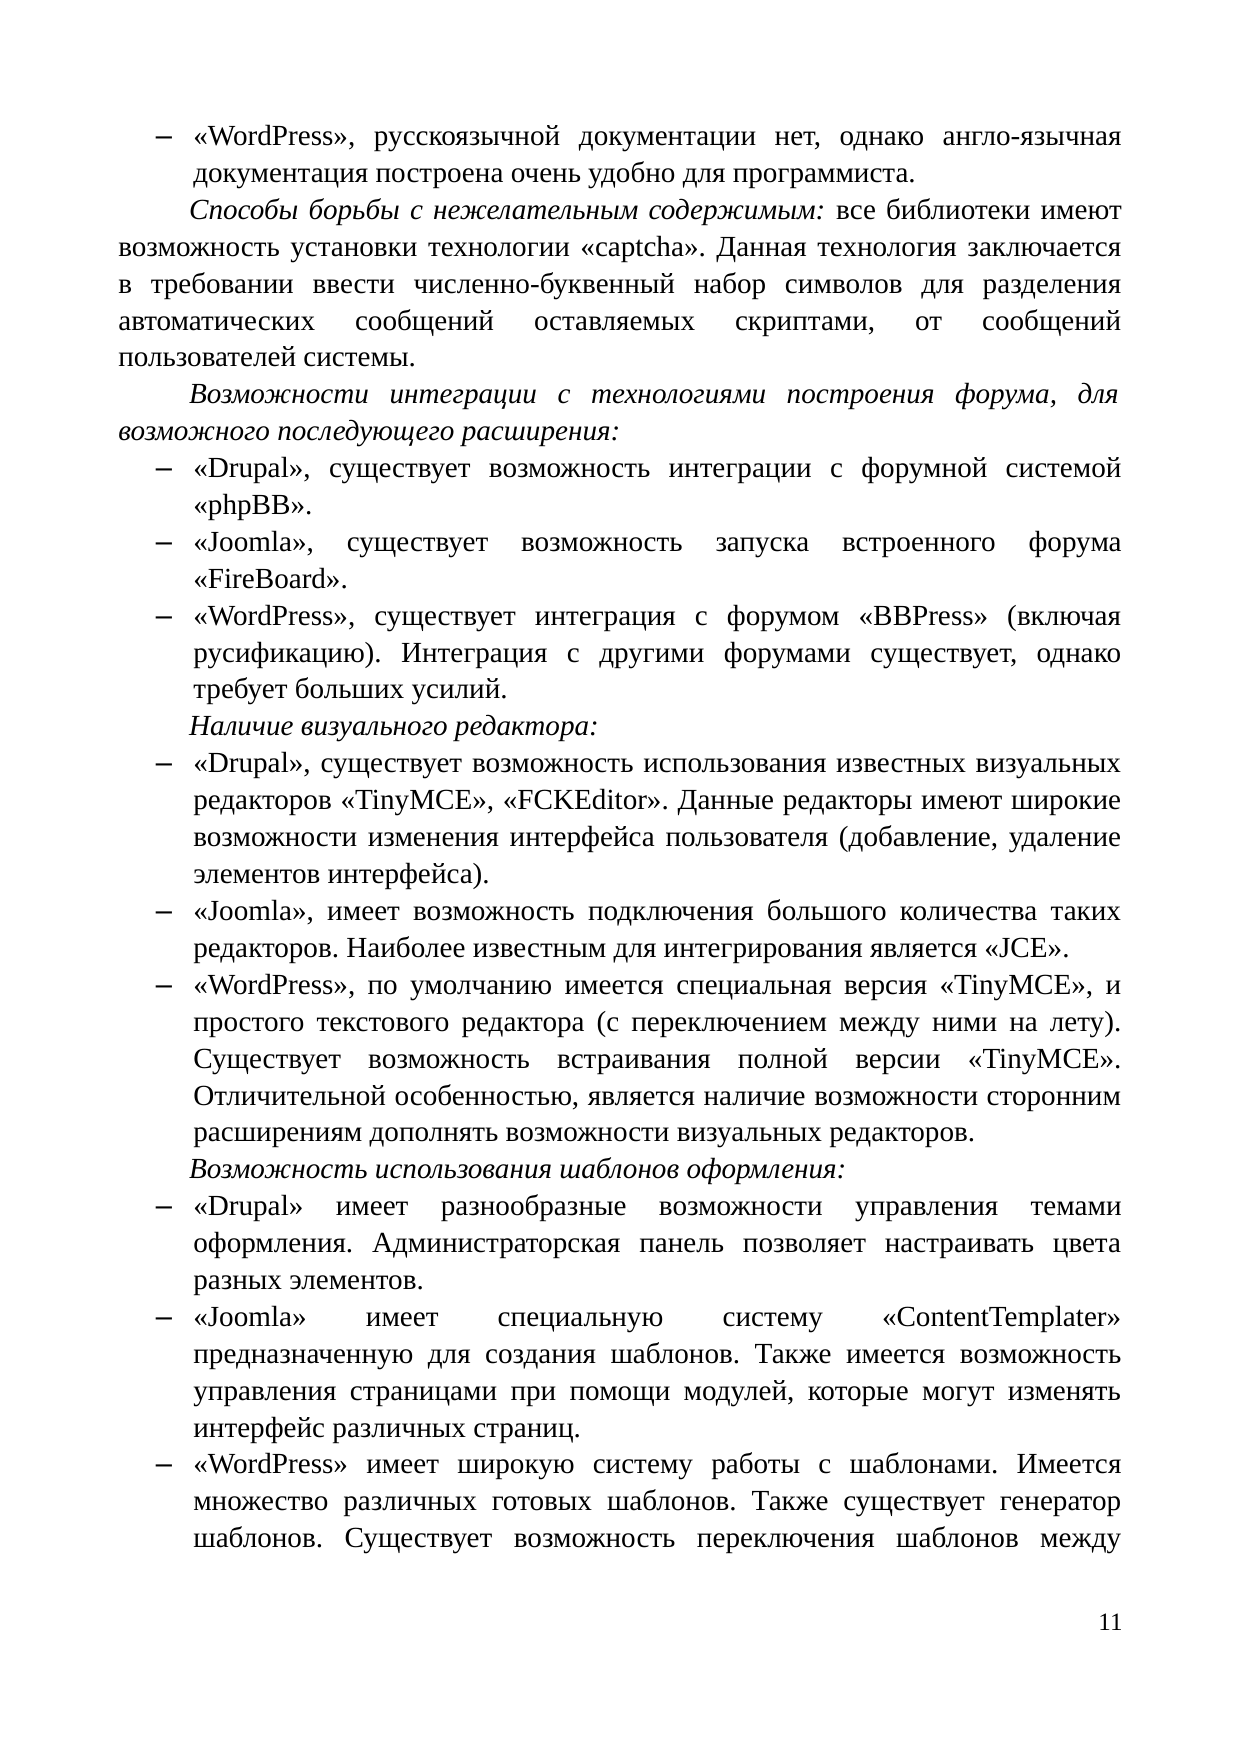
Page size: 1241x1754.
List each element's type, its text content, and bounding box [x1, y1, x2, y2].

list «WordPress», существует интеграция с форумом «BBPress» (включая русификацию). Интеграция с другими форумами существует, однако требует больших усилий. [156, 598, 1122, 705]
text Способы борьбы с нежелательным содержимым: все библиотеки имеют возможность установки технологии «captcha». Данная технология заключается в требовании ввести численно-буквенный набор символов для разделения автоматических сообщений оставляемых скриптами, от сообщений пользователей системы. [118, 192, 1122, 373]
list «Drupal» имеет разнообразные возможности управления темами оформления. Администраторская панель позволяет настраивать цвета разных элементов. [156, 1188, 1122, 1296]
list «Joomla» имеет специальную систему «ContentTemplater» предназначенную для создания шаблонов. Также имеется возможность управления страницами при помощи модулей, которые могут изменять интерфейс различных страниц. [156, 1299, 1122, 1443]
list «WordPress», по умолчанию имеется специальная версия «TinyMCE», и простого текстового редактора (с переключением между ними на лету). Существует возможность встраивания полной версии «TinyMCE». Отличительной особенностью, является наличие возможности сторонним расширениям дополнять возможности визуальных редакторов. [156, 967, 1122, 1148]
list «Drupal», существует возможность использования известных визуальных редакторов «TinyMCE», «FCKEditor». Данные редакторы имеют широкие возможности изменения интерфейса пользователя (добавление, удаление элементов интерфейса). [156, 745, 1122, 890]
text Наличие визуального редактора: [118, 708, 1122, 742]
list «WordPress» имеет широкую систему работы с шаблонами. Имеется множество различных готовых шаблонов. Также существует генератор шаблонов. Существует возможность переключения шаблонов между [156, 1447, 1122, 1554]
text Возможности интеграции с технологиями построения форума, для возможного последующего расширения: [118, 376, 1122, 447]
list «Drupal», существует возможность интеграции с форумной системой «phpBB». [156, 450, 1122, 521]
list «Joomla», имеет возможность подключения большого количества таких редакторов. Наиболее известным для интегрирования является «JCE». [156, 893, 1122, 963]
text Возможность использования шаблонов оформления: [118, 1151, 1122, 1185]
list «Joomla», существует возможность запуска встроенного форума «FireBoard». [156, 524, 1122, 594]
list «WordPress», русскоязычной документации нет, однако англо-язычная документация построена очень удобно для программиста. [156, 118, 1122, 189]
